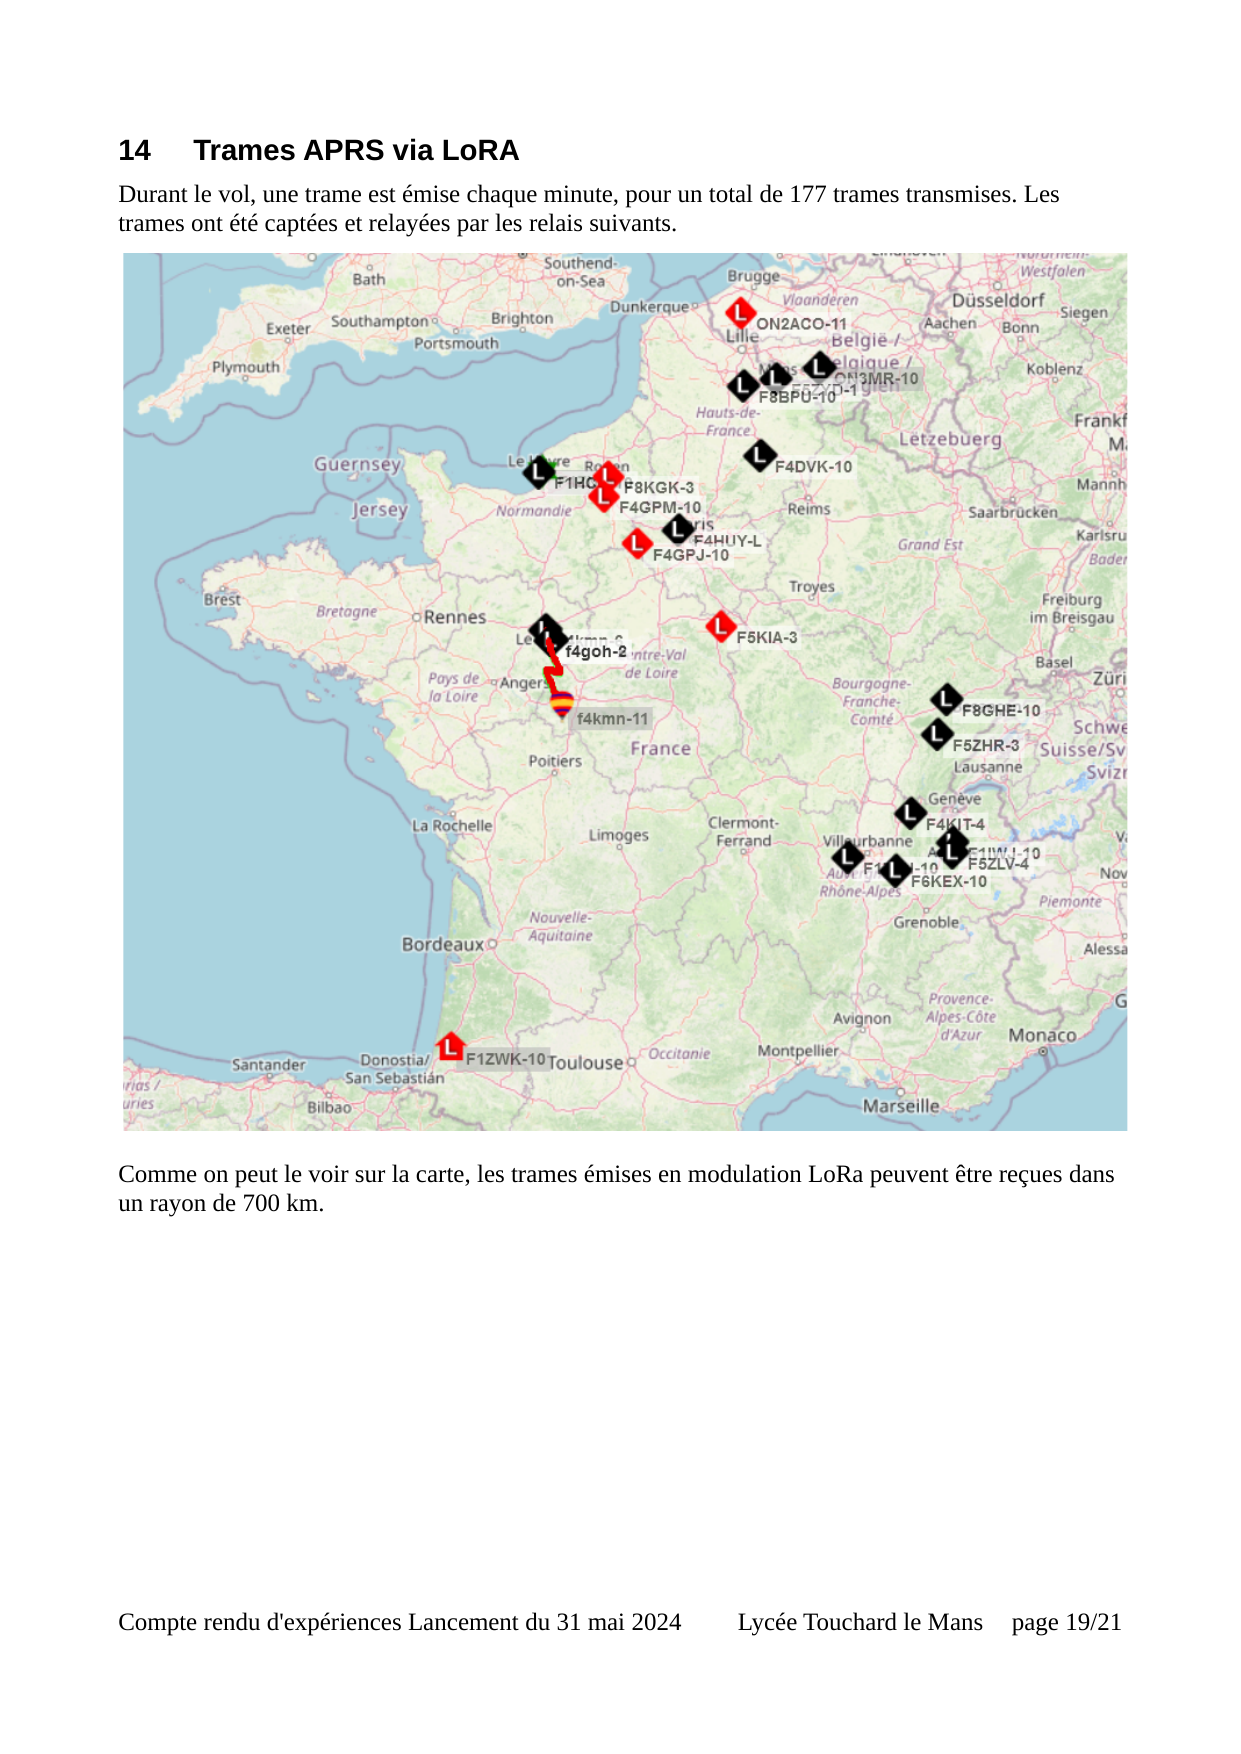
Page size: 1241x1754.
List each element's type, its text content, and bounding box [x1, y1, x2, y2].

text Durant le vol, une trame est émise chaque minute, pour un total de 177 trames transmises. Les trames ont été captées et relayées par les relais suivants. [118, 179, 1122, 236]
picture [123, 253, 1128, 1131]
text Comme on peut le voir sur la carte, les trames émises en modulation LoRa peuvent être reçues dans un rayon de 700 km. [118, 1159, 1122, 1217]
subtitle Trames APRS via LoRA [118, 133, 1122, 166]
